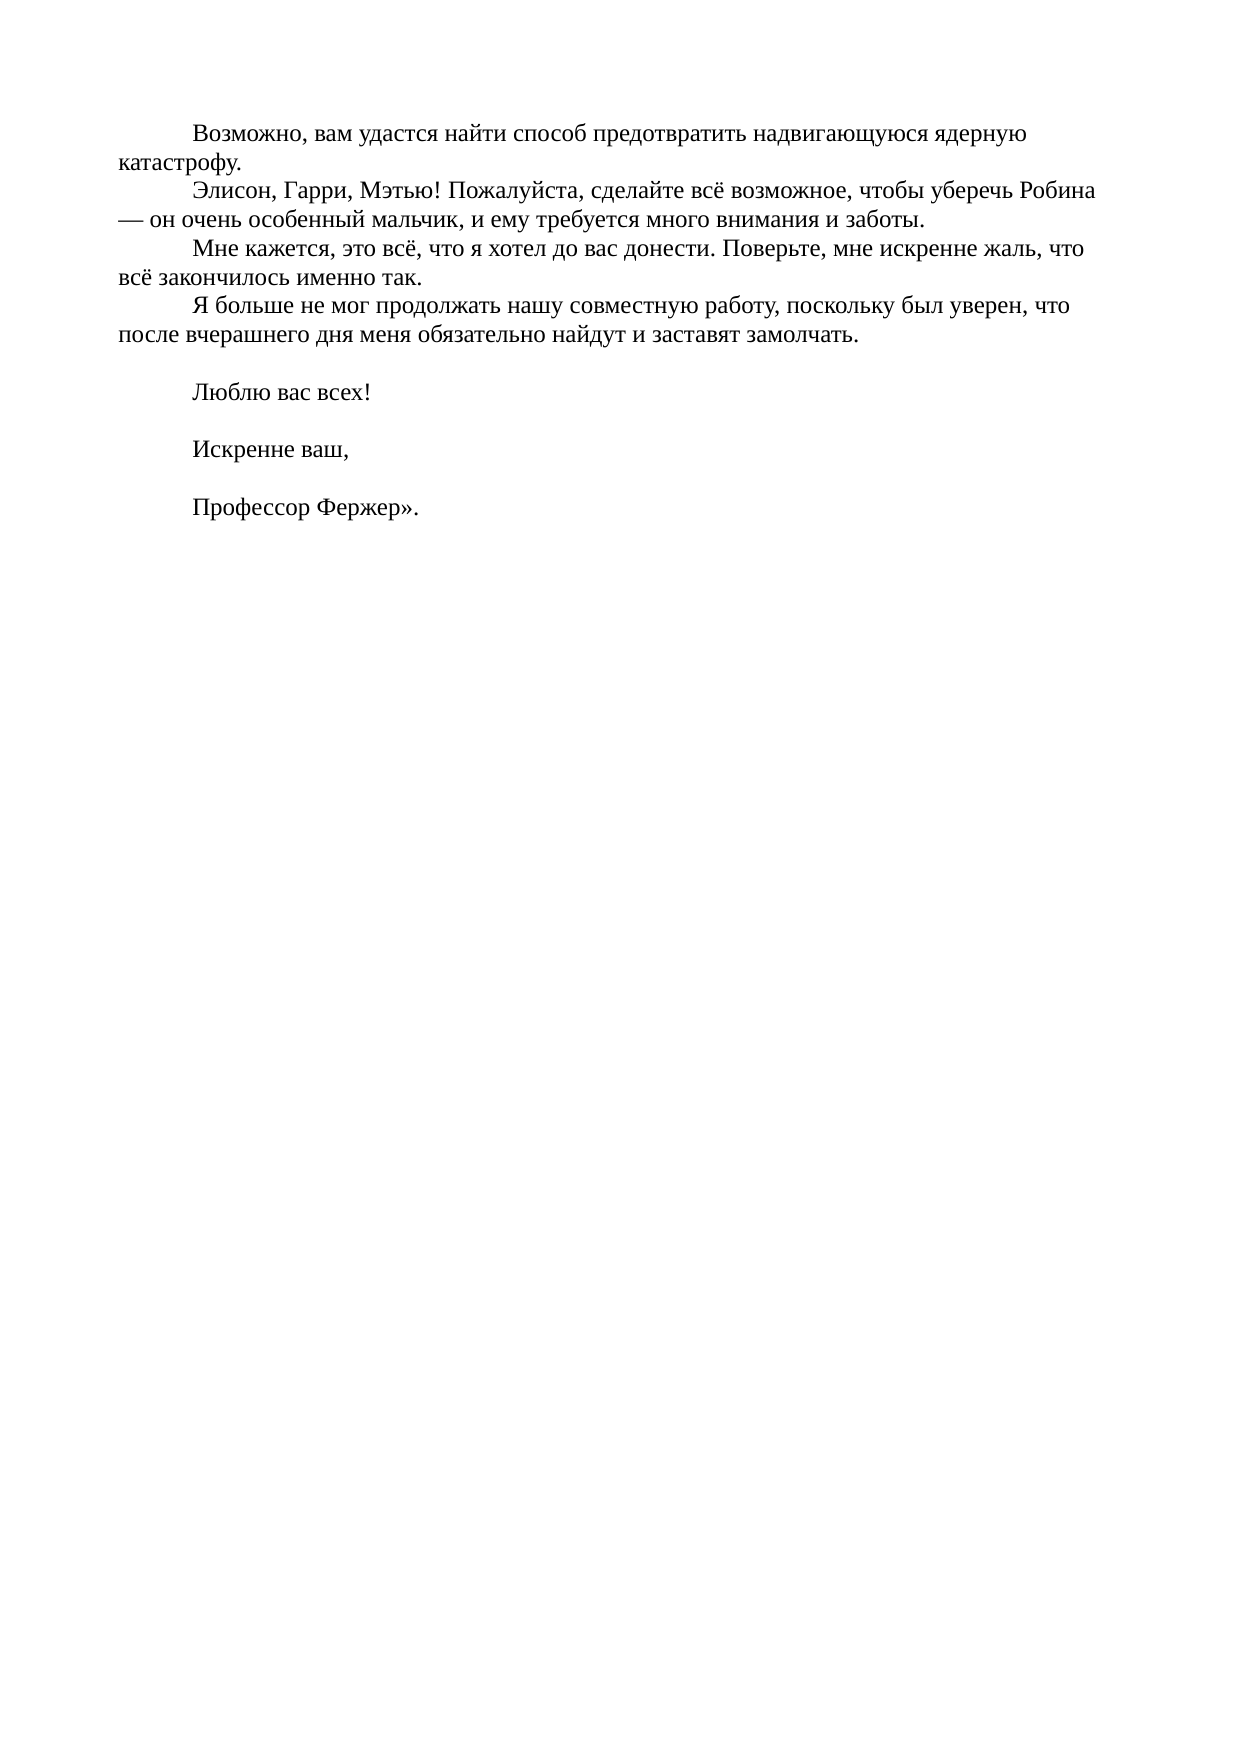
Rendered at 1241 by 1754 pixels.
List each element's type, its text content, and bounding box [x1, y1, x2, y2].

text Возможно, вам удастся найти способ предотвратить надвигающуюся ядерную катастрофу. [118, 118, 1122, 176]
text Я больше не мог продолжать нашу совместную работу, поскольку был уверен, что после вчерашнего дня меня обязательно найдут и заставят замолчать. [118, 291, 1122, 348]
text Искренне ваш, [118, 434, 1122, 463]
text Элисон, Гарри, Мэтью! Пожалуйста, сделайте всё возможное, чтобы уберечь Робина — он очень особенный мальчик, и ему требуется много внимания и заботы. [118, 176, 1122, 233]
text Люблю вас всех! [118, 377, 1122, 406]
text Профессор Фержер». [118, 492, 1122, 521]
text Мне кажется, это всё, что я хотел до вас донести. Поверьте, мне искренне жаль, что всё закончилось именно так. [118, 233, 1122, 291]
